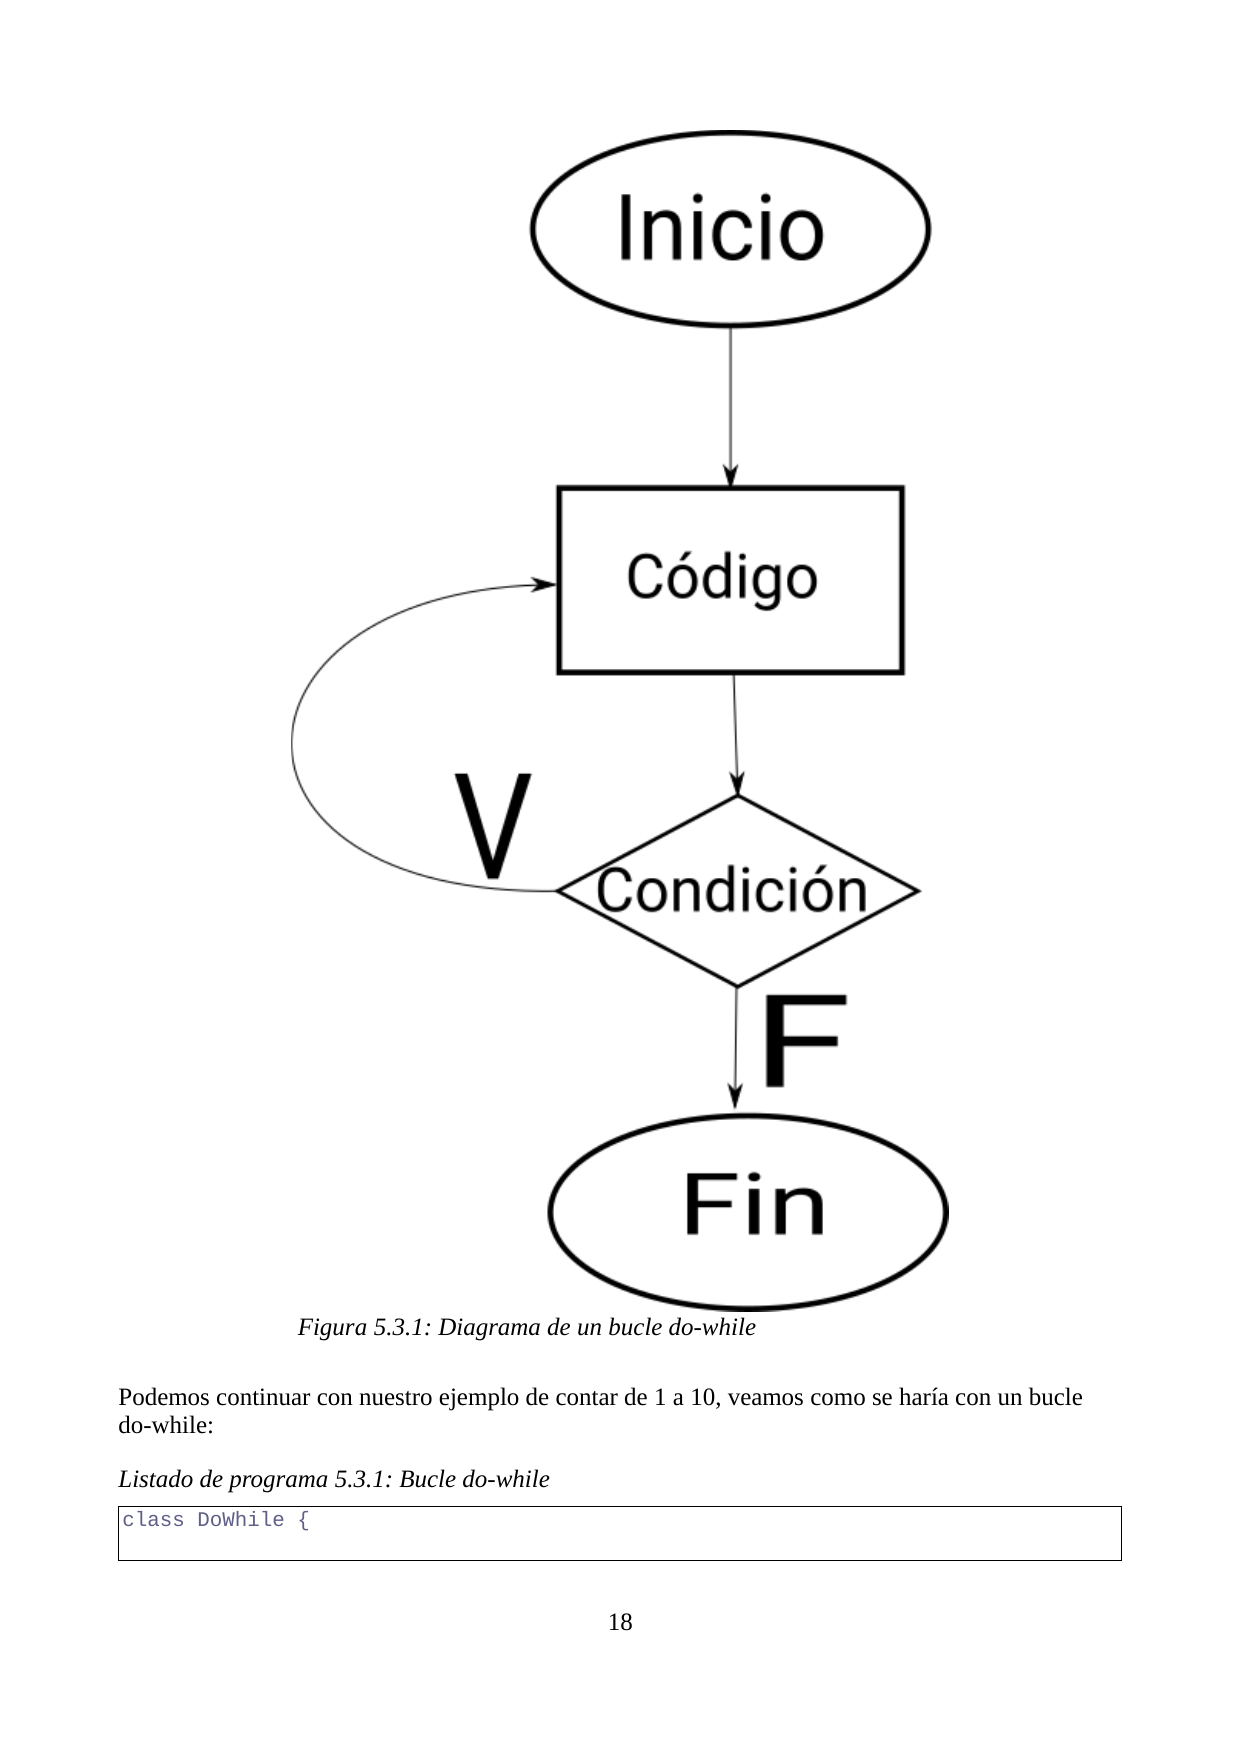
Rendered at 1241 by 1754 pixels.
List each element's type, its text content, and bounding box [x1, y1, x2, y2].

text Figura 5.3.1: Diagrama de un bucle do-while [291, 761, 949, 1341]
text Podemos continuar con nuestro ejemplo de contar de 1 a 10, veamos como se haría con un bucle do-while: [118, 1382, 1122, 1439]
text [291, 131, 728, 726]
text class DoWhile { [119, 1507, 1121, 1529]
list Listado de programa 5.3.1: Bucle do-while [118, 1464, 1122, 1493]
text [293, 587, 734, 889]
text [733, 131, 949, 1200]
